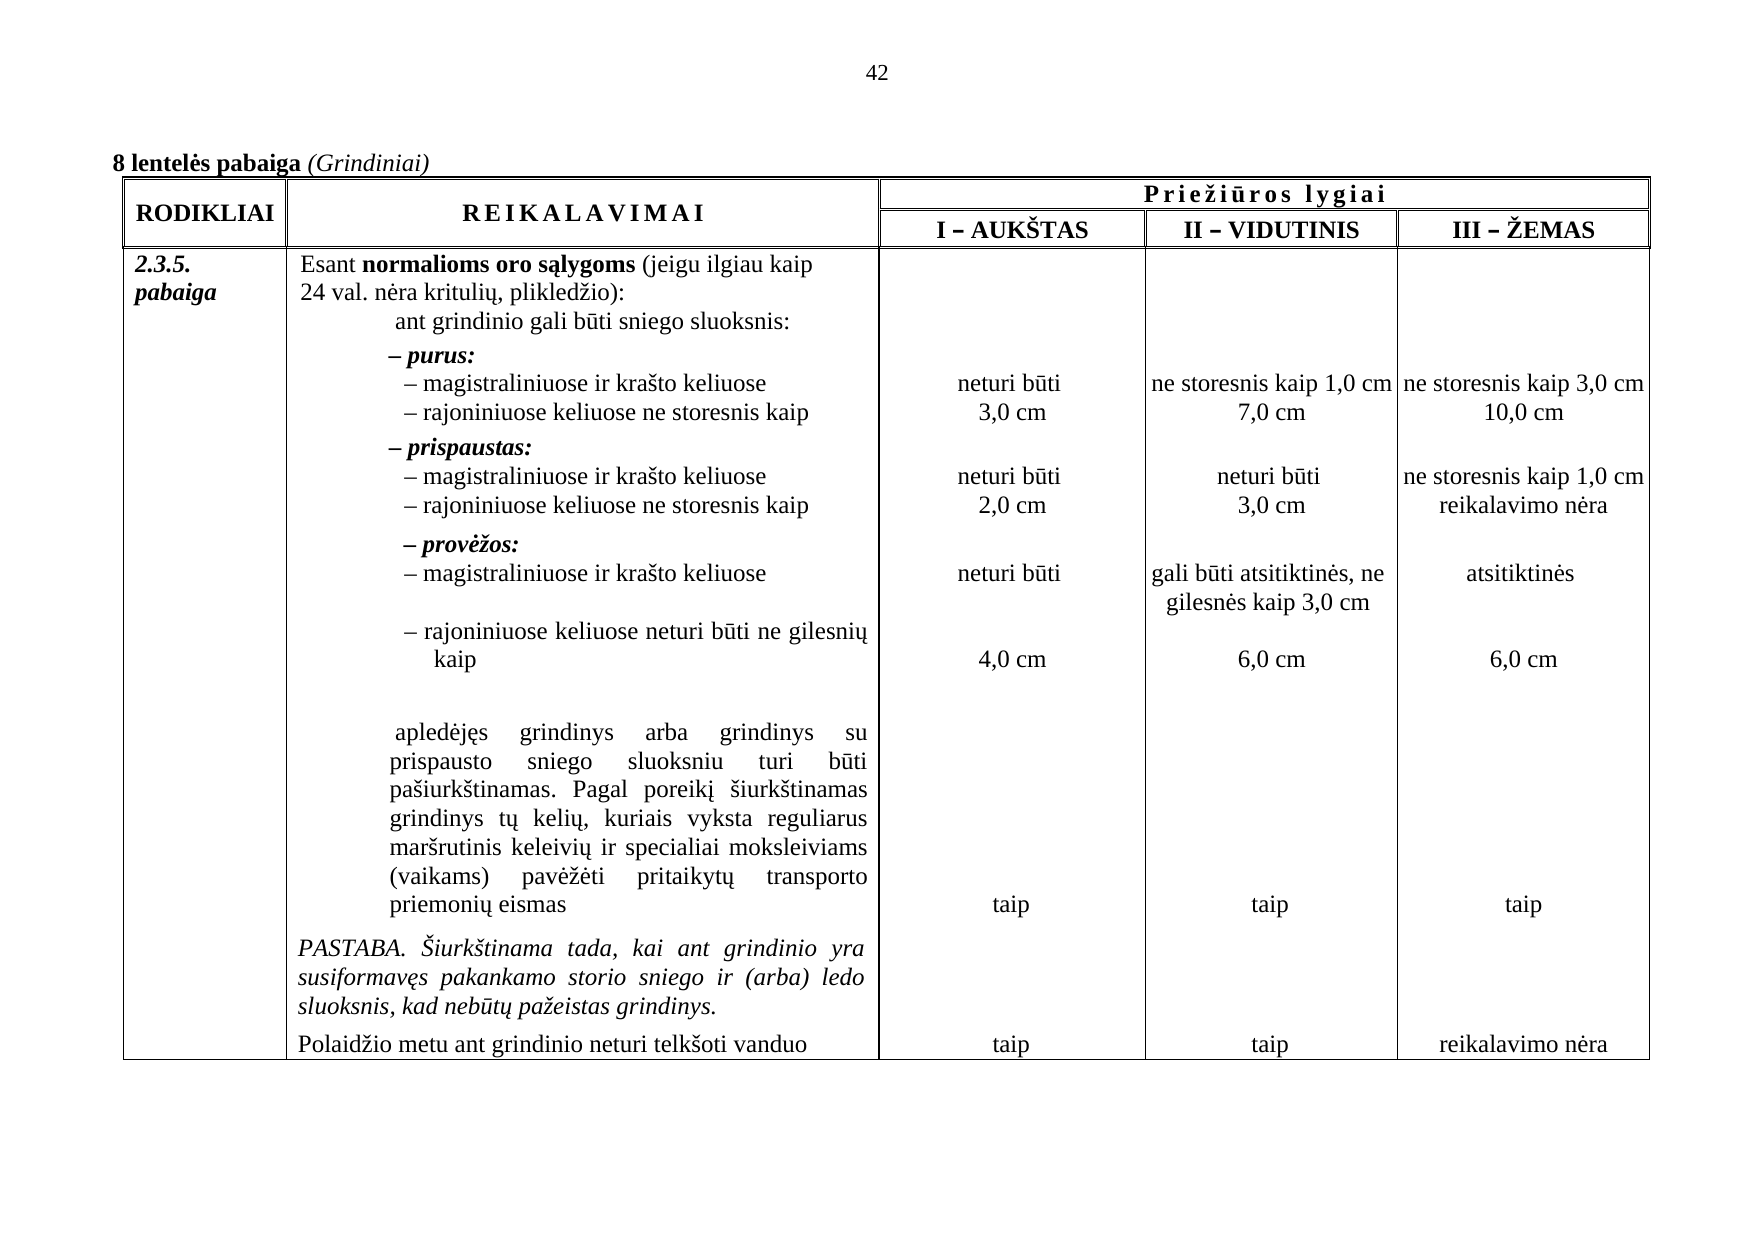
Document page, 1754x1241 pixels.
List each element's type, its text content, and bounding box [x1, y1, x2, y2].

table_cell gali būti atsitiktinės, ne gilesnės kaip 3,0 cm [1146, 558, 1397, 616]
table_cell [880, 530, 1145, 558]
table_cell III – ŽEMAS [1399, 211, 1648, 246]
table_cell reikalavimo nėra [1398, 490, 1649, 529]
table_cell 6,0 cm [1398, 616, 1649, 673]
table_cell Polaidžio metu ant grindinio neturi telkšoti vanduo [287, 1020, 878, 1059]
table_cell 7,0 cm [1146, 397, 1397, 432]
table_cell [124, 397, 286, 432]
table_cell II – VIDUTINIS [1147, 211, 1396, 246]
table_cell I – AUKŠTAS [881, 211, 1144, 246]
table_cell [1398, 306, 1649, 335]
table_header Priežiūros lygiai [881, 180, 1648, 208]
table_cell – rajoniniuose keliuose ne storesnis kaip [287, 397, 878, 432]
table_cell [1146, 249, 1397, 306]
table_cell 6,0 cm [1146, 616, 1397, 673]
table_cell 2,0 cm [880, 490, 1145, 529]
table_cell taip [1146, 673, 1397, 933]
table_cell taip [1146, 1020, 1397, 1059]
table_cell – rajoniniuose keliuose neturi būti ne gilesnių kaip [287, 616, 878, 673]
text 8 lentelės pabaiga (Grindiniai) [112, 148, 1642, 176]
table_cell [1146, 530, 1397, 558]
table_cell taip [880, 673, 1145, 933]
table_cell [1146, 335, 1397, 368]
table_cell [124, 616, 286, 673]
table_cell – prispaustas: [287, 432, 878, 461]
table_cell taip [880, 1020, 1145, 1059]
table_cell 3,0 cm [1146, 490, 1397, 529]
table_cell [1146, 432, 1397, 461]
table_cell – purus: [287, 335, 878, 368]
table_cell – rajoniniuose keliuose ne storesnis kaip [287, 490, 878, 529]
table_cell [880, 249, 1145, 306]
table_cell Esant normalioms oro sąlygoms (jeigu ilgiau kaip 24 val. nėra kritulių, plikledžio): [287, 249, 878, 306]
table_cell 10,0 cm [1398, 397, 1649, 432]
table_cell 3,0 cm [880, 397, 1145, 432]
table_cell [1146, 933, 1397, 1019]
table_cell apledėjęs grindinys arba grindinys su prispausto sniego sluoksniu turi būti pašiurkštinamas. Pagal poreikį šiurkštinamas grindinys tų kelių, kuriais vyksta reguliarus maršrutinis keleivių ir specialiai moksleiviams (vaikams) pavėžėti pritaikytų transporto priemonių eismas [287, 673, 878, 933]
table_cell [880, 306, 1145, 335]
table_cell [124, 306, 286, 335]
table_header RODIKLIAI [125, 180, 285, 246]
table_cell [1398, 335, 1649, 368]
table_cell [880, 432, 1145, 461]
table_cell – magistraliniuose ir krašto keliuose [287, 369, 878, 397]
table_cell [124, 673, 286, 933]
table_cell taip [1398, 673, 1649, 933]
table_cell neturi būti [880, 558, 1145, 616]
table_cell [1398, 249, 1649, 306]
table_cell 2.3.5. pabaiga [124, 249, 286, 306]
table_cell – magistraliniuose ir krašto keliuose [287, 461, 878, 490]
table_cell [1398, 933, 1649, 1019]
table_cell [124, 558, 286, 616]
table_cell – magistraliniuose ir krašto keliuose [287, 558, 878, 616]
table_cell neturi būti [880, 369, 1145, 397]
table_cell [124, 530, 286, 558]
table_cell ne storesnis kaip 1,0 cm [1398, 461, 1649, 490]
table_cell 4,0 cm [880, 616, 1145, 673]
table_cell [124, 335, 286, 368]
table_cell [880, 933, 1145, 1019]
table_cell [124, 369, 286, 397]
table_header REIKALAVIMAI [288, 180, 878, 246]
table_cell ne storesnis kaip 3,0 cm [1398, 369, 1649, 397]
table_cell reikalavimo nėra [1398, 1020, 1649, 1059]
table_cell [124, 461, 286, 490]
table_cell neturi būti [880, 461, 1145, 490]
table_cell [1398, 530, 1649, 558]
table_cell [124, 490, 286, 529]
table_cell ant grindinio gali būti sniego sluoksnis: [287, 306, 878, 335]
table_cell [1398, 432, 1649, 461]
table_cell [124, 933, 286, 1019]
table_cell – provėžos: [287, 530, 878, 558]
table_cell [1146, 306, 1397, 335]
table_cell [880, 335, 1145, 368]
table_cell [124, 432, 286, 461]
table_cell ne storesnis kaip 1,0 cm [1146, 369, 1397, 397]
table_cell neturi būti [1146, 461, 1397, 490]
table_cell [124, 1020, 286, 1059]
table_cell atsitiktinės [1398, 558, 1649, 616]
table_cell PASTABA. Šiurkštinama tada, kai ant grindinio yra susiformavęs pakankamo storio sniego ir (arba) ledo sluoksnis, kad nebūtų pažeistas grindinys. [287, 933, 878, 1019]
